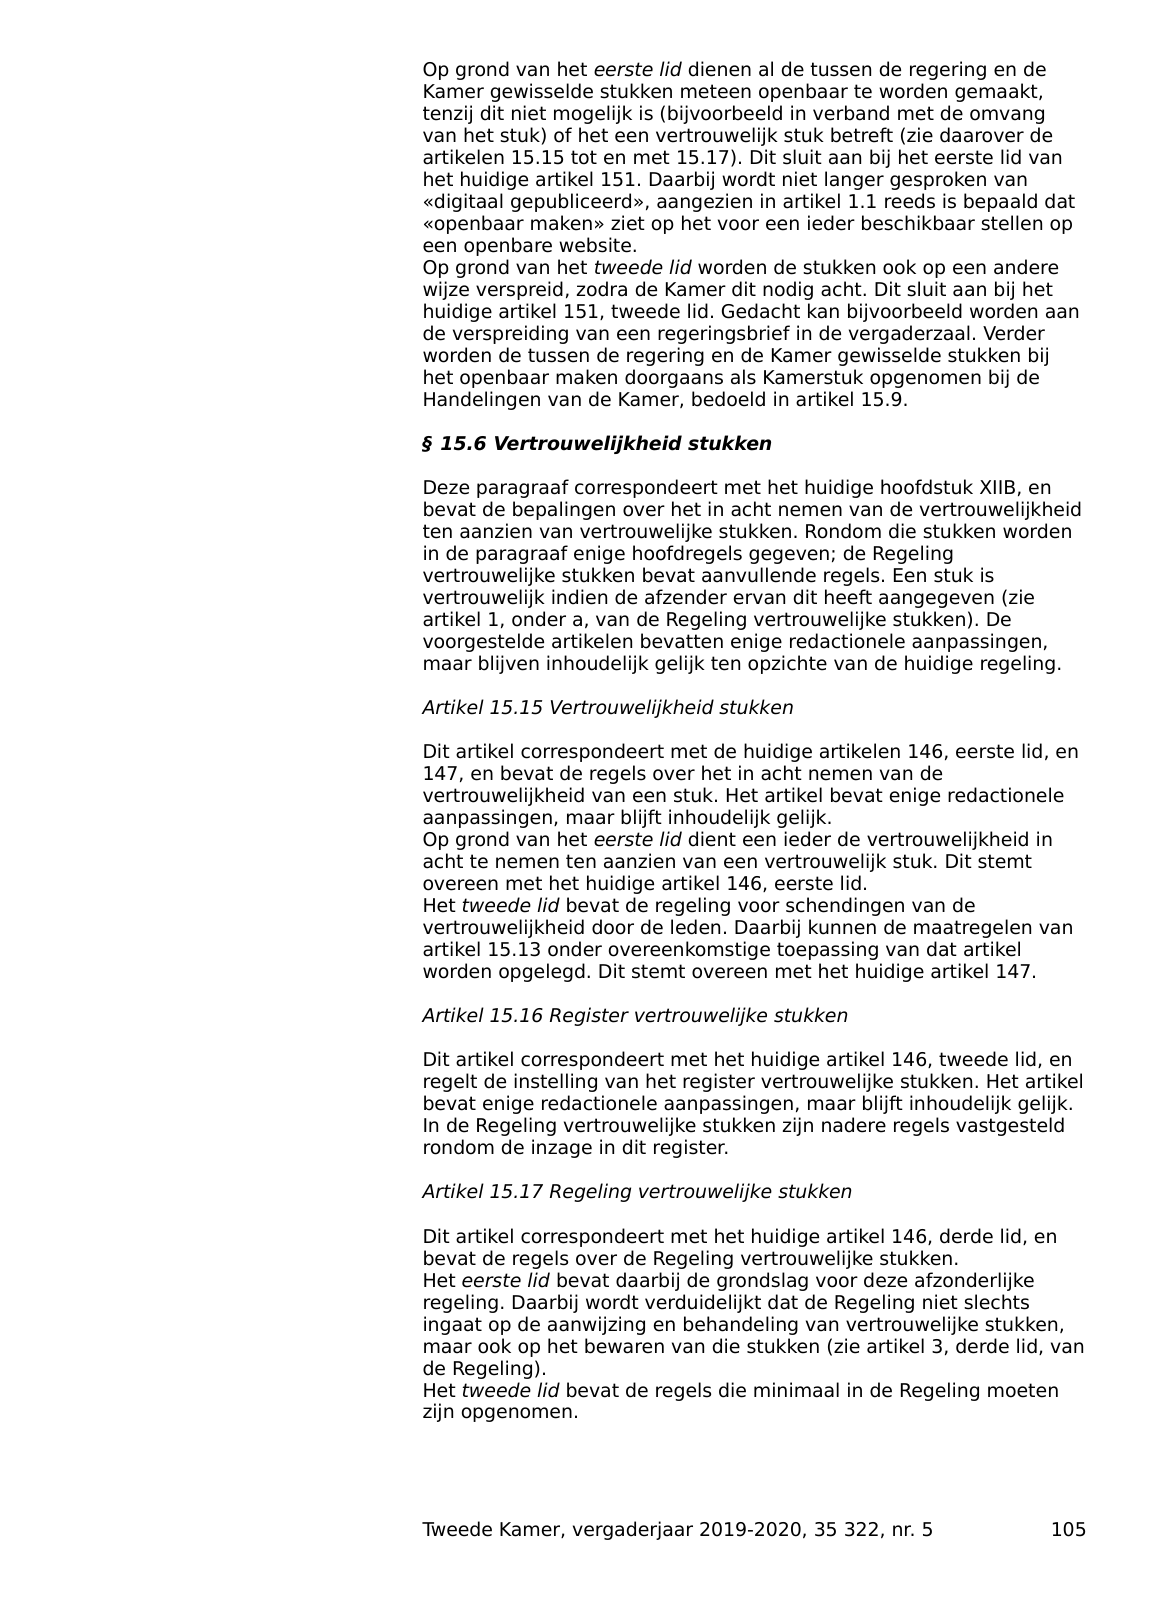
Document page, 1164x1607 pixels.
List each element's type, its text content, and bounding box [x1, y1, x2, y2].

text Dit artikel correspondeert met de huidige artikelen 146, eerste lid, en 147, en bevat de regels over het in acht nemen van de vertrouwelijkheid van een stuk. Het artikel bevat enige redactionele aanpassingen, maar blijft inhoudelijk gelijk. [422, 741, 1087, 829]
subtitle § 15.6 Vertrouwelijkheid stukken [422, 433, 1087, 455]
text Het eerste lid bevat daarbij de grondslag voor deze afzonderlijke regeling. Daarbij wordt verduidelijkt dat de Regeling niet slechts ingaat op de aanwijzing en behandeling van vertrouwelijke stukken, maar ook op het bewaren van die stukken (zie artikel 3, derde lid, van de Regeling). [422, 1269, 1087, 1379]
text Op grond van het eerste lid dient een ieder de vertrouwelijkheid in acht te nemen ten aanzien van een vertrouwelijk stuk. Dit stemt overeen met het huidige artikel 146, eerste lid. [422, 829, 1087, 895]
subtitle Artikel 15.16 Register vertrouwelijke stukken [422, 1005, 1087, 1027]
text Deze paragraaf correspondeert met het huidige hoofdstuk XIIB, en bevat de bepalingen over het in acht nemen van de vertrouwelijkheid ten aanzien van vertrouwelijke stukken. Rondom die stukken worden in de paragraaf enige hoofdregels gegeven; de Regeling vertrouwelijke stukken bevat aanvullende regels. Een stuk is vertrouwelijk indien de afzender ervan dit heeft aangegeven (zie artikel 1, onder a, van de Regeling vertrouwelijke stukken). De voorgestelde artikelen bevatten enige redactionele aanpassingen, maar blijven inhoudelijk gelijk ten opzichte van de huidige regeling. [422, 477, 1087, 675]
text Op grond van het tweede lid worden de stukken ook op een andere wijze verspreid, zodra de Kamer dit nodig acht. Dit sluit aan bij het huidige artikel 151, tweede lid. Gedacht kan bijvoorbeeld worden aan de verspreiding van een regeringsbrief in de vergaderzaal. Verder worden de tussen de regering en de Kamer gewisselde stukken bij het openbaar maken doorgaans als Kamerstuk opgenomen bij de Handelingen van de Kamer, bedoeld in artikel 15.9. [422, 257, 1087, 411]
subtitle Artikel 15.17 Regeling vertrouwelijke stukken [422, 1181, 1087, 1203]
text Op grond van het eerste lid dienen al de tussen de regering en de Kamer gewisselde stukken meteen openbaar te worden gemaakt, tenzij dit niet mogelijk is (bijvoorbeeld in verband met de omvang van het stuk) of het een vertrouwelijk stuk betreft (zie daarover de artikelen 15.15 tot en met 15.17). Dit sluit aan bij het eerste lid van het huidige artikel 151. Daarbij wordt niet langer gesproken van «digitaal gepubliceerd», aangezien in artikel 1.1 reeds is bepaald dat «openbaar maken» ziet op het voor een ieder beschikbaar stellen op een openbare website. [422, 59, 1087, 257]
text Dit artikel correspondeert met het huidige artikel 146, derde lid, en bevat de regels over de Regeling vertrouwelijke stukken. [422, 1226, 1087, 1269]
text Het tweede lid bevat de regeling voor schendingen van de vertrouwelijkheid door de leden. Daarbij kunnen de maatregelen van artikel 15.13 onder overeenkomstige toepassing van dat artikel worden opgelegd. Dit stemt overeen met het huidige artikel 147. [422, 895, 1087, 983]
subtitle Artikel 15.15 Vertrouwelijkheid stukken [422, 697, 1087, 719]
text Het tweede lid bevat de regels die minimaal in de Regeling moeten zijn opgenomen. [422, 1379, 1087, 1423]
text Dit artikel correspondeert met het huidige artikel 146, tweede lid, en regelt de instelling van het register vertrouwelijke stukken. Het artikel bevat enige redactionele aanpassingen, maar blijft inhoudelijk gelijk. In de Regeling vertrouwelijke stukken zijn nadere regels vastgesteld rondom de inzage in dit register. [422, 1049, 1087, 1159]
